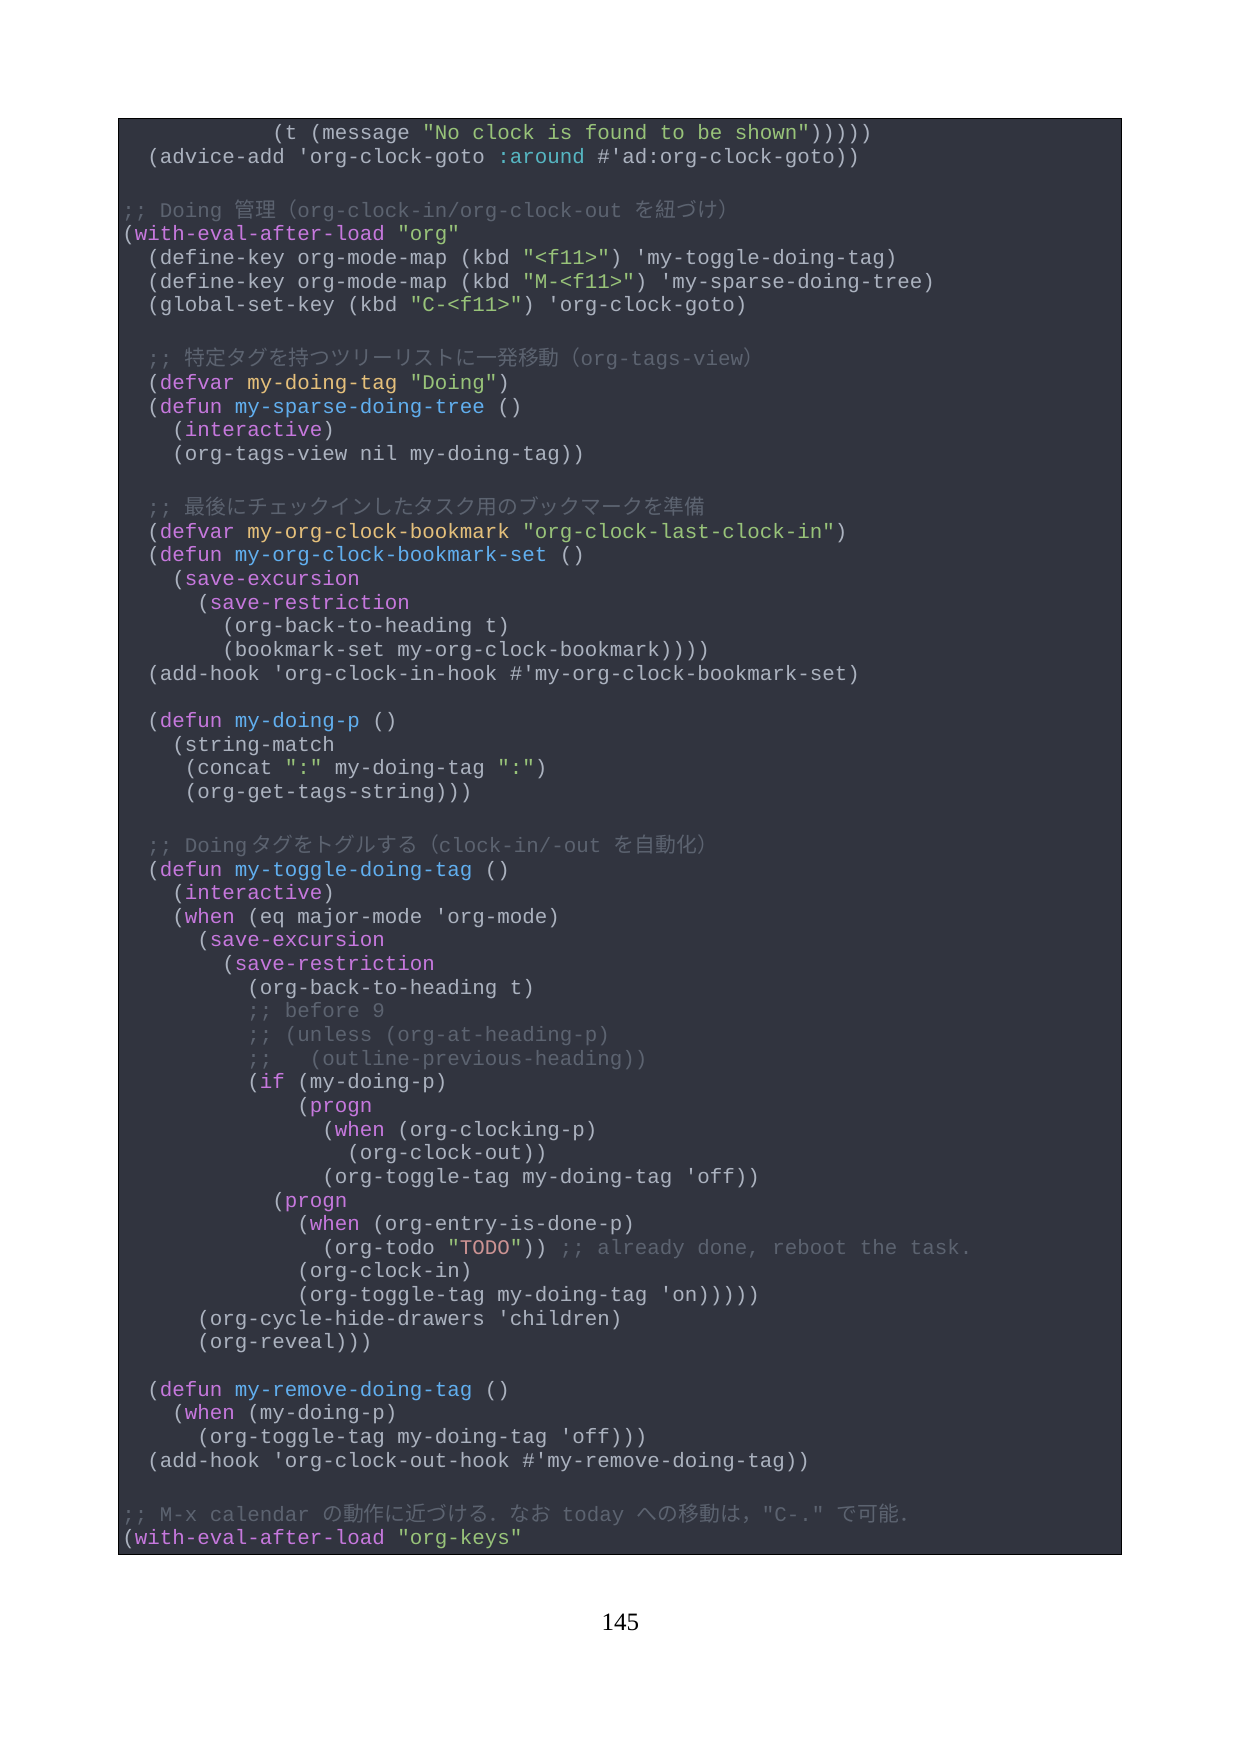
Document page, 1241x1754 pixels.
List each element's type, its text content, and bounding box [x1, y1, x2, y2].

text (add-hook 'org-clock-in-hook #'my-org-clock-bookmark-set) [119, 659, 1121, 682]
text ;; 最後にチェックインしたタスク用のブックマークを準備 [119, 486, 1121, 517]
text (add-hook 'org-clock-out-hook #'my-remove-doing-tag)) [119, 1446, 1121, 1469]
text (global-set-key (kbd "C-<f11>") 'org-clock-goto) [119, 290, 1121, 314]
text ;; (unless (org-at-heading-p) [119, 1020, 1121, 1044]
text (progn [119, 1186, 1121, 1209]
text ;; before 9 [119, 996, 1121, 1020]
text (when (org-clocking-p) [119, 1115, 1121, 1138]
text (advice-add 'org-clock-goto :around #'ad:org-clock-goto)) [119, 142, 1121, 165]
text (defun my-remove-doing-tag () [119, 1375, 1121, 1398]
text (interactive) [119, 878, 1121, 902]
text (save-restriction [119, 588, 1121, 611]
text (defvar my-doing-tag "Doing") [119, 368, 1121, 392]
text (t (message "No clock is found to be shown"))))) [119, 119, 1121, 142]
text (defun my-sparse-doing-tree () [119, 392, 1121, 415]
text (org-toggle-tag my-doing-tag 'on))))) [119, 1280, 1121, 1304]
text ;; (outline-previous-heading)) [119, 1044, 1121, 1067]
text (org-tags-view nil my-doing-tag)) [119, 439, 1121, 463]
text ;; M-x calendar の動作に近づける．なお today への移動は，"C-." で可能． [119, 1493, 1121, 1523]
text (defun my-doing-p () [119, 706, 1121, 729]
text (save-excursion [119, 926, 1121, 949]
text (concat ":" my-doing-tag ":") [119, 753, 1121, 777]
text (org-cycle-hide-drawers 'children) [119, 1304, 1121, 1327]
text (org-back-to-heading t) [119, 611, 1121, 635]
text (define-key org-mode-map (kbd "<f11>") 'my-toggle-doing-tag) [119, 243, 1121, 267]
text ;; Doingタグをトグルする（clock-in/-out を自動化） [119, 824, 1121, 854]
text (org-clock-in) [119, 1257, 1121, 1280]
text (org-clock-out)) [119, 1138, 1121, 1162]
text (with-eval-after-load "org-keys" [119, 1523, 1121, 1554]
text (when (org-entry-is-done-p) [119, 1209, 1121, 1233]
text (when (eq major-mode 'org-mode) [119, 902, 1121, 926]
text (progn [119, 1091, 1121, 1115]
text (defvar my-org-clock-bookmark "org-clock-last-clock-in") [119, 517, 1121, 540]
text (with-eval-after-load "org" [119, 219, 1121, 243]
text (org-todo "TODO")) ;; already done, reboot the task. [119, 1233, 1121, 1257]
text ;; Doing 管理（org-clock-in/org-clock-out を紐づけ） [119, 189, 1121, 219]
text (when (my-doing-p) [119, 1398, 1121, 1422]
text (org-back-to-heading t) [119, 973, 1121, 996]
text (org-reveal))) [119, 1327, 1121, 1351]
text (save-excursion [119, 564, 1121, 588]
text (org-get-tags-string))) [119, 777, 1121, 801]
text (defun my-org-clock-bookmark-set () [119, 540, 1121, 564]
text (interactive) [119, 415, 1121, 439]
text (bookmark-set my-org-clock-bookmark)))) [119, 635, 1121, 659]
text (if (my-doing-p) [119, 1067, 1121, 1091]
text ;; 特定タグを持つツリーリストに一発移動（org-tags-view） [119, 338, 1121, 368]
text (define-key org-mode-map (kbd "M-<f11>") 'my-sparse-doing-tree) [119, 267, 1121, 290]
text (org-toggle-tag my-doing-tag 'off)) [119, 1162, 1121, 1186]
text (org-toggle-tag my-doing-tag 'off))) [119, 1422, 1121, 1446]
text (defun my-toggle-doing-tag () [119, 854, 1121, 878]
text (save-restriction [119, 949, 1121, 973]
text (string-match [119, 729, 1121, 753]
